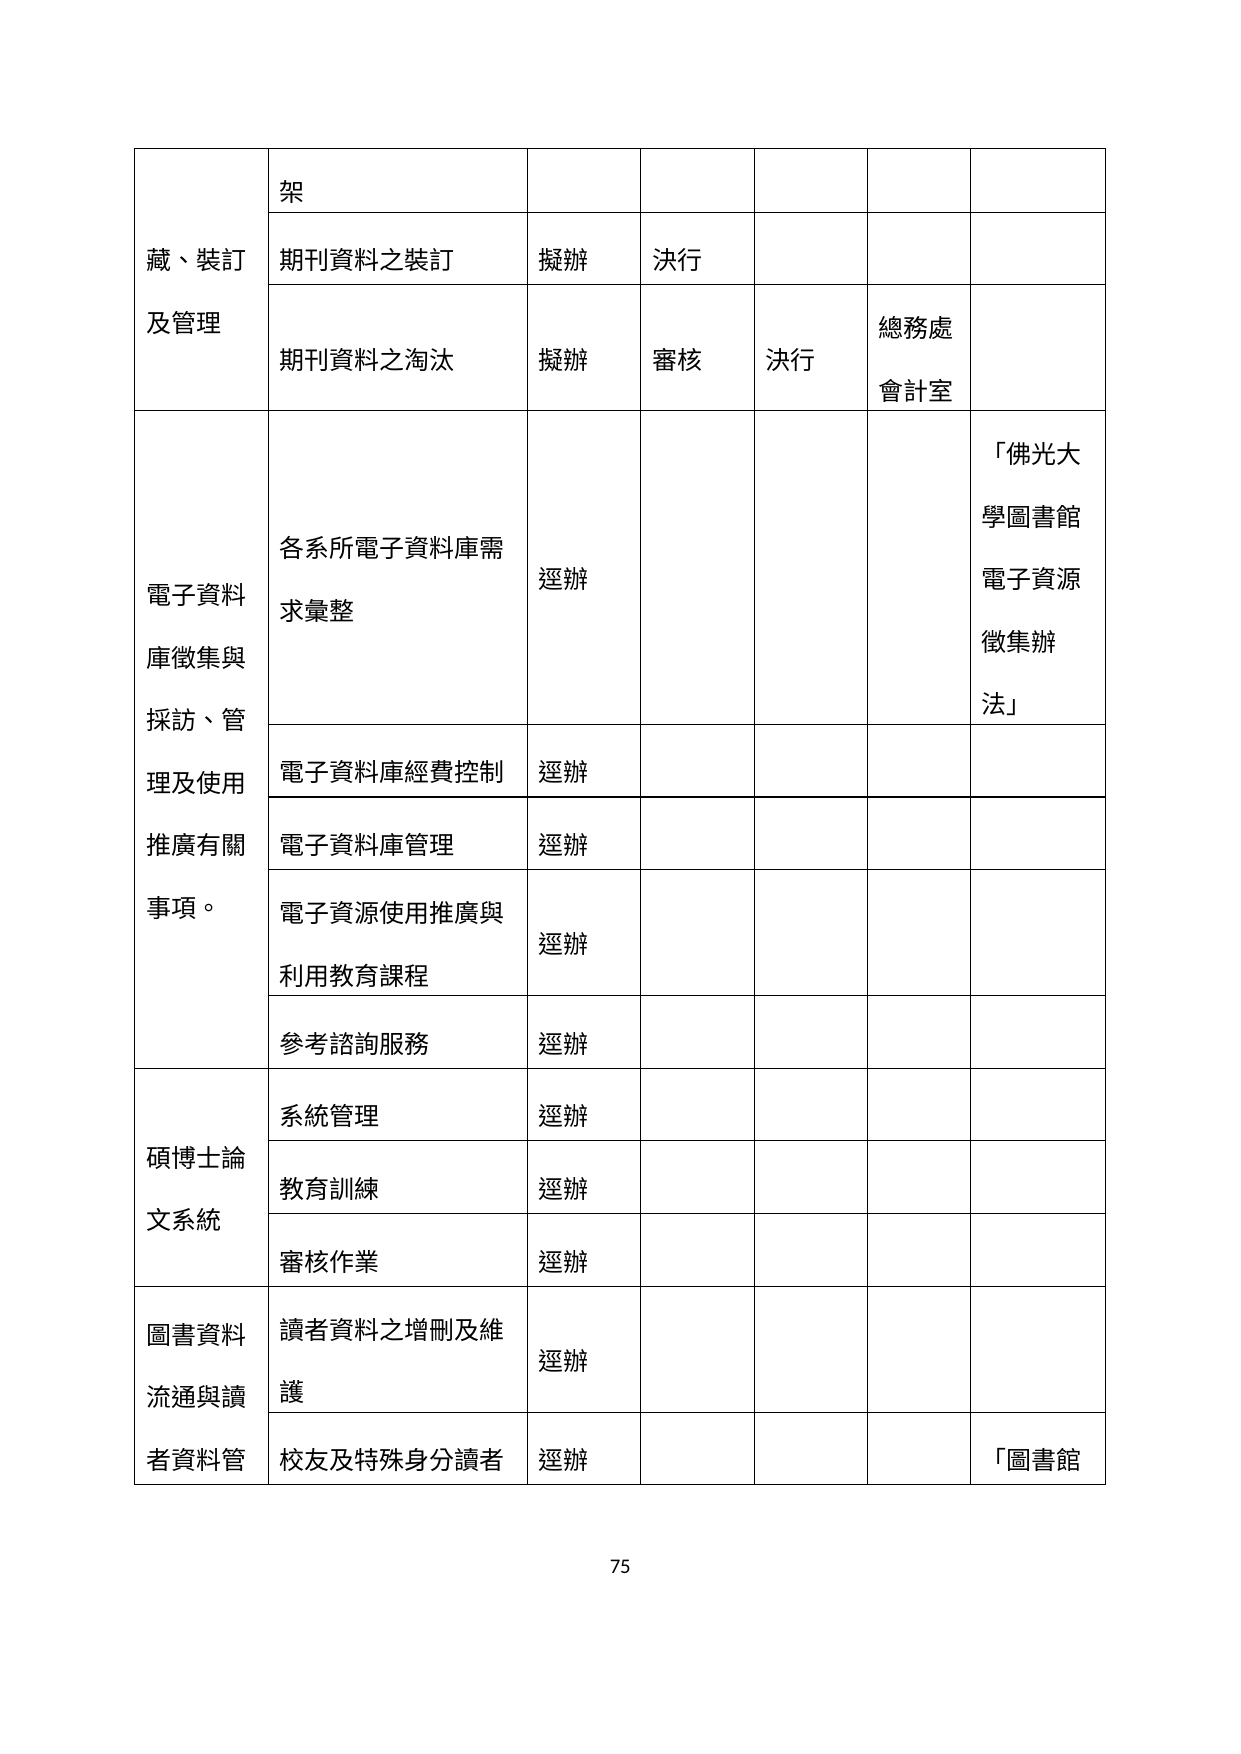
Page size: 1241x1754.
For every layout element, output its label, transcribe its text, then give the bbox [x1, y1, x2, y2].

table_cell [868, 798, 970, 869]
table_cell [641, 1069, 754, 1140]
table_cell 決行 [755, 285, 867, 410]
table_cell [971, 213, 1105, 284]
table_cell [868, 411, 970, 724]
table_cell 審核作業 [269, 1214, 527, 1286]
table_cell [971, 149, 1105, 212]
table_cell [971, 1287, 1105, 1412]
table_cell 期刊資料之裝訂 [269, 213, 527, 284]
table_cell 電子資料庫徵集與採訪、管理及使用推廣有關事項。 [135, 411, 268, 1068]
table_cell [641, 411, 754, 724]
table_cell [868, 1413, 970, 1484]
table_cell [868, 1287, 970, 1412]
table_cell 逕辦 [528, 1141, 640, 1213]
table_cell 逕辦 [528, 1214, 640, 1286]
table_cell [641, 1141, 754, 1213]
table_cell [868, 1214, 970, 1286]
table_cell 擬辦 [528, 285, 640, 410]
table_cell [641, 996, 754, 1068]
table_cell [755, 1214, 867, 1286]
table_cell 圖書資料流通與讀者資料管 [135, 1287, 268, 1484]
table_cell [755, 1413, 867, 1484]
table_cell 參考諮詢服務 [269, 996, 527, 1068]
table_cell 校友及特殊身分讀者 [269, 1413, 527, 1484]
table_cell [868, 149, 970, 212]
table_cell 系統管理 [269, 1069, 527, 1140]
table_cell [971, 870, 1105, 995]
table_cell [971, 285, 1105, 410]
table_cell [755, 411, 867, 724]
table_cell 逕辦 [528, 1287, 640, 1412]
table_cell 擬辦 [528, 213, 640, 284]
table_cell [641, 1287, 754, 1412]
table_cell [971, 1141, 1105, 1213]
table_cell [868, 996, 970, 1068]
table_cell 「圖書館 [971, 1413, 1105, 1484]
table_cell 逕辦 [528, 870, 640, 995]
table_cell [641, 725, 754, 796]
table_cell [755, 1287, 867, 1412]
table_cell 決行 [641, 213, 754, 284]
table_cell 碩博士論文系統 [135, 1069, 268, 1286]
table_cell 電子資料庫經費控制 [269, 725, 527, 796]
table_cell [755, 213, 867, 284]
table_cell 架 [269, 149, 527, 212]
table_cell [755, 149, 867, 212]
table_cell 逕辦 [528, 725, 640, 796]
table_cell [868, 725, 970, 796]
table_cell 審核 [641, 285, 754, 410]
table_cell 逕辦 [528, 1413, 640, 1484]
table_cell [971, 996, 1105, 1068]
table_cell 藏、裝訂及管理 [135, 149, 268, 410]
table_cell [971, 725, 1105, 796]
table_cell 逕辦 [528, 411, 640, 724]
table_cell 電子資源使用推廣與利用教育課程 [269, 870, 527, 995]
table_cell [971, 1069, 1105, 1140]
table_cell 讀者資料之增刪及維護 [269, 1287, 527, 1412]
table_cell 教育訓練 [269, 1141, 527, 1213]
table_cell 逕辦 [528, 996, 640, 1068]
table_cell [528, 149, 640, 212]
table_cell [755, 1141, 867, 1213]
table_cell [971, 798, 1105, 869]
table_cell [641, 870, 754, 995]
table_cell [868, 870, 970, 995]
table_cell [971, 1214, 1105, 1286]
table_cell [868, 1069, 970, 1140]
table_cell [641, 1413, 754, 1484]
table_cell 逕辦 [528, 798, 640, 869]
table_cell [868, 1141, 970, 1213]
table_cell 「佛光大學圖書館電子資源徵集辦法」 [971, 411, 1105, 724]
table_cell 期刊資料之淘汰 [269, 285, 527, 410]
table_cell 各系所電子資料庫需求彙整 [269, 411, 527, 724]
table_cell [868, 213, 970, 284]
table_cell [641, 798, 754, 869]
table_cell [755, 1069, 867, 1140]
table_cell [755, 798, 867, 869]
table_cell [641, 1214, 754, 1286]
table_cell 總務處 會計室 [868, 285, 970, 410]
table_cell [755, 725, 867, 796]
table_cell 逕辦 [528, 1069, 640, 1140]
table_cell [755, 996, 867, 1068]
table_cell [755, 870, 867, 995]
table_cell [641, 149, 754, 212]
table_cell 電子資料庫管理 [269, 798, 527, 869]
